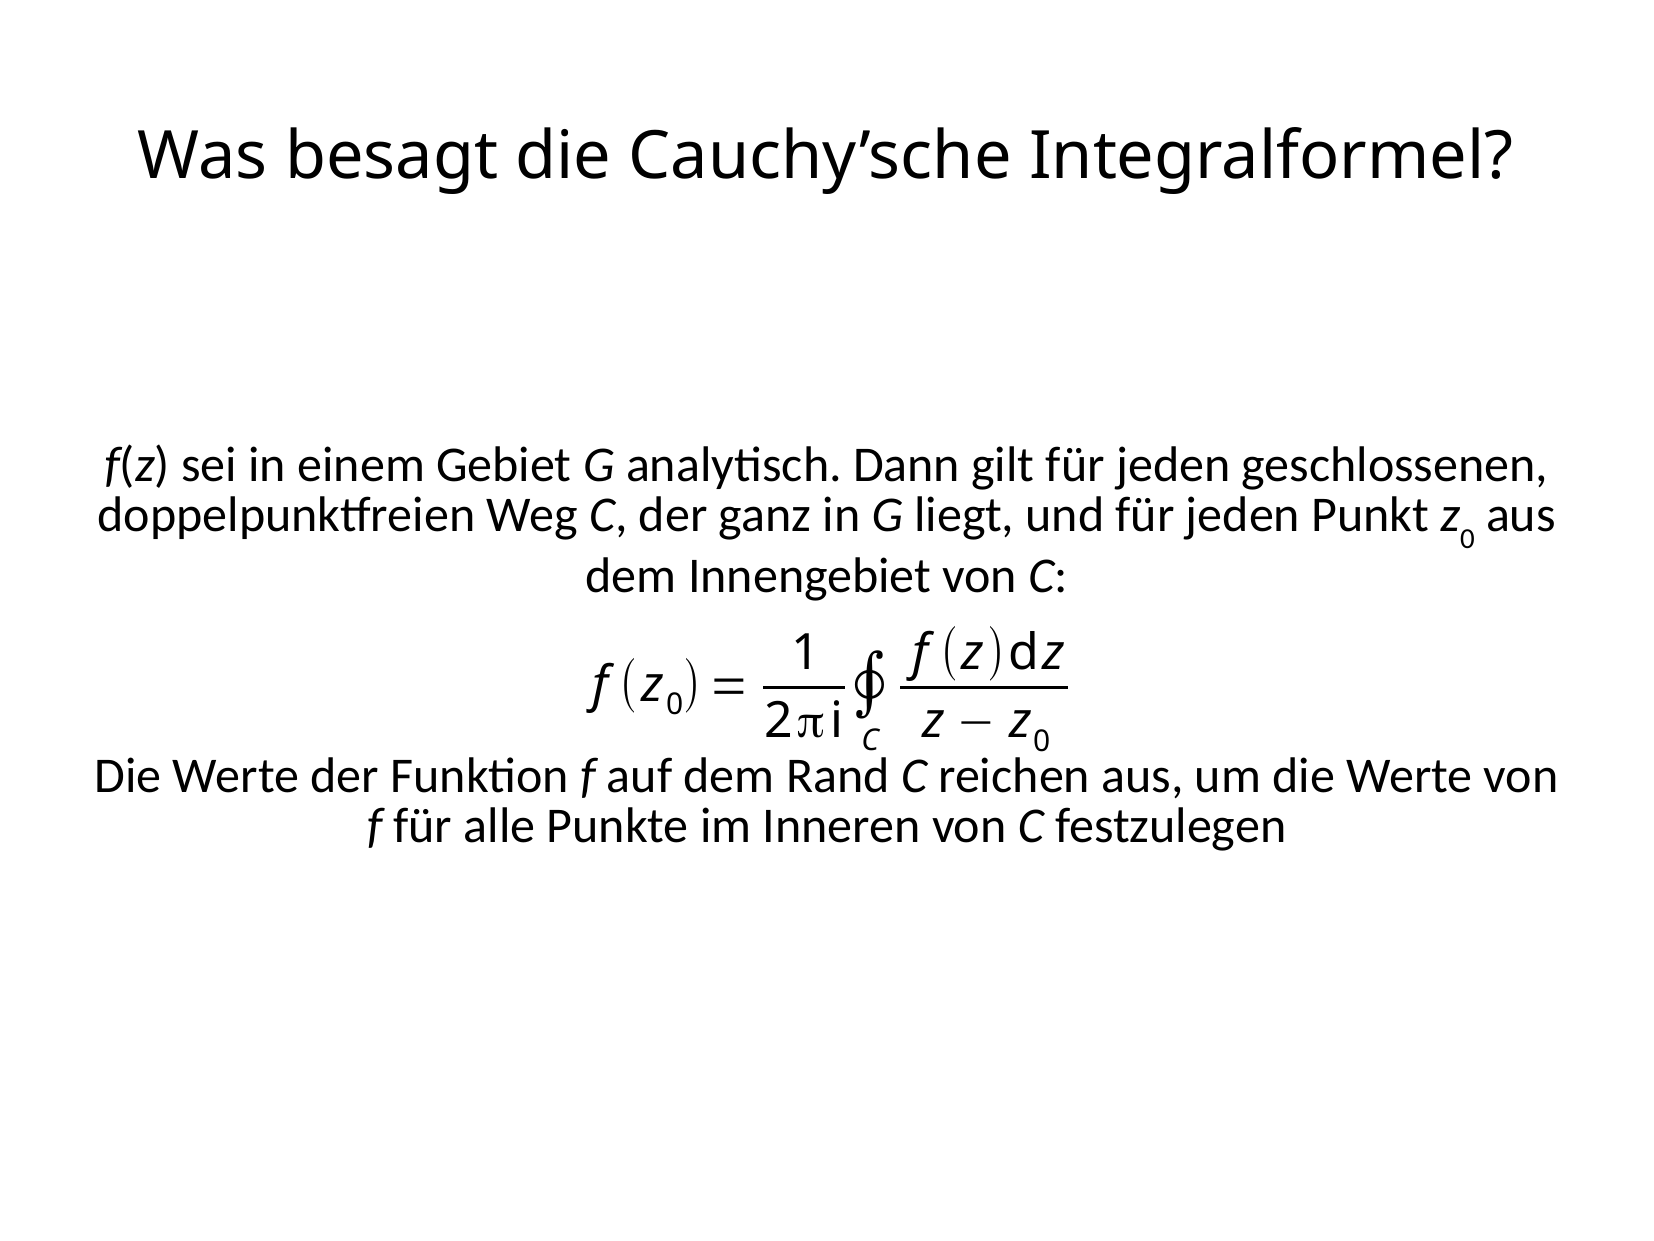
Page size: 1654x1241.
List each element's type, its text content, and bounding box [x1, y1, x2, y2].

title Was besagt die Cauchy’sche Integralformel? [82, 49, 1571, 257]
chart [576, 622, 1077, 760]
subtitle f(z) sei in einem Gebiet G analytisch. Dann gilt für jeden geschlossenen, doppelpunktfreien Weg C, der ganz in G liegt, und für jeden Punkt z0 aus dem Innengebiet von C: Die Werte der Funktion f auf dem Rand C reichen aus, um die Werte von f für alle Punkte im Inneren von C festzulegen [82, 290, 1571, 1010]
